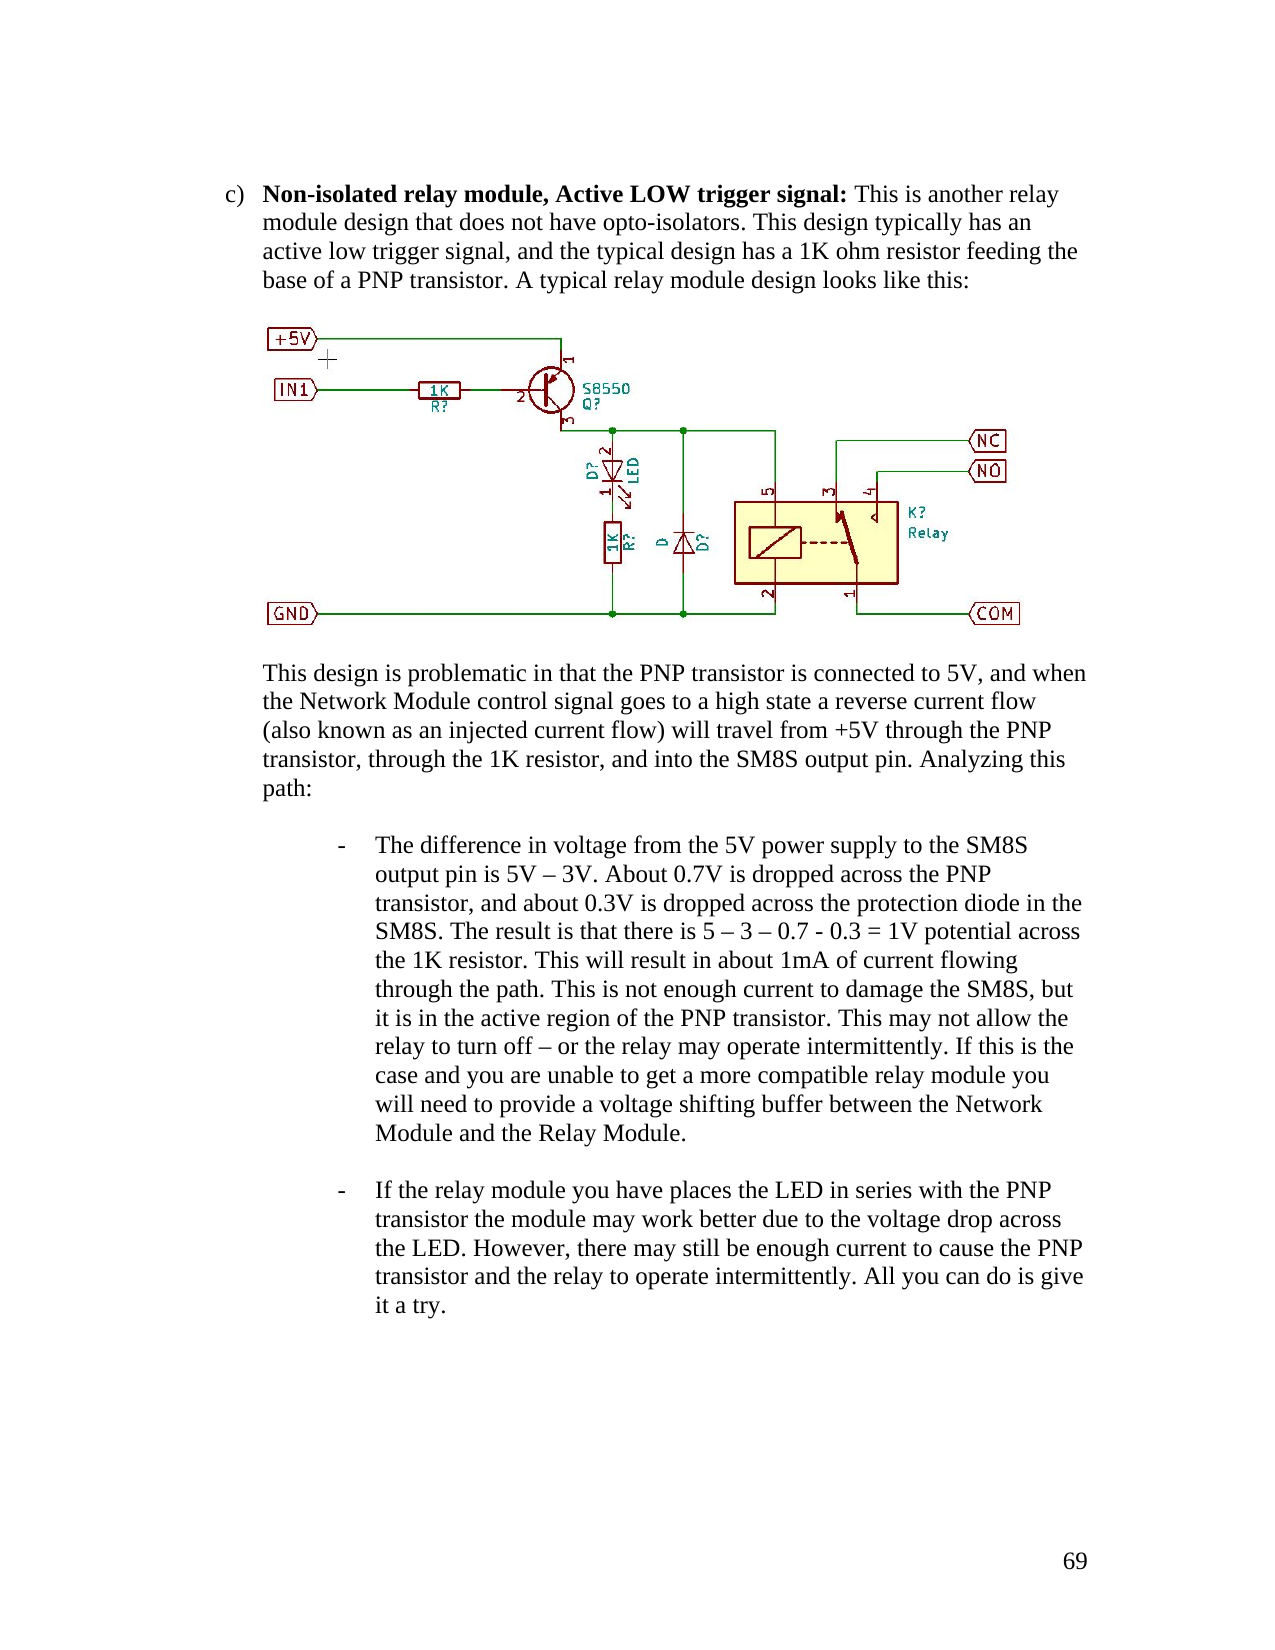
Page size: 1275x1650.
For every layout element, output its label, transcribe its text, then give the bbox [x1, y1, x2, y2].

list If the relay module you have places the LED in series with the PNP transistor the module may work better due to the voltage drop across the LED. However, there may still be enough current to cause the PNP transistor and the relay to operate intermittently. All you can do is give it a try. [337, 1175, 1087, 1319]
text This design is problematic in that the PNP transistor is connected to 5V, and when the Network Module control signal goes to a high state a reverse current flow (also known as an injected current flow) will travel from +5V through the PNP transistor, through the 1K resistor, and into the SM8S output pin. Analyzing this path: [262, 658, 1087, 801]
list Non-isolated relay module, Active LOW trigger signal: This is another relay module design that does not have opto-isolators. This design typically has an active low trigger signal, and the typical design has a 1K ohm resistor feeding the base of a PNP transistor. A typical relay module design looks like this: [225, 179, 1087, 294]
picture [262, 322, 1024, 629]
list The difference in voltage from the 5V power supply to the SM8S output pin is 5V – 3V. About 0.7V is dropped across the PNP transistor, and about 0.3V is dropped across the protection diode in the SM8S. The result is that there is 5 – 3 – 0.7 - 0.3 = 1V potential across the 1K resistor. This will result in about 1mA of current flowing through the path. This is not enough current to damage the SM8S, but it is in the active region of the PNP transistor. This may not allow the relay to turn off – or the relay may operate intermittently. If this is the case and you are unable to get a more compatible relay module you will need to provide a voltage shifting buffer between the Network Module and the Relay Module. [337, 830, 1087, 1146]
